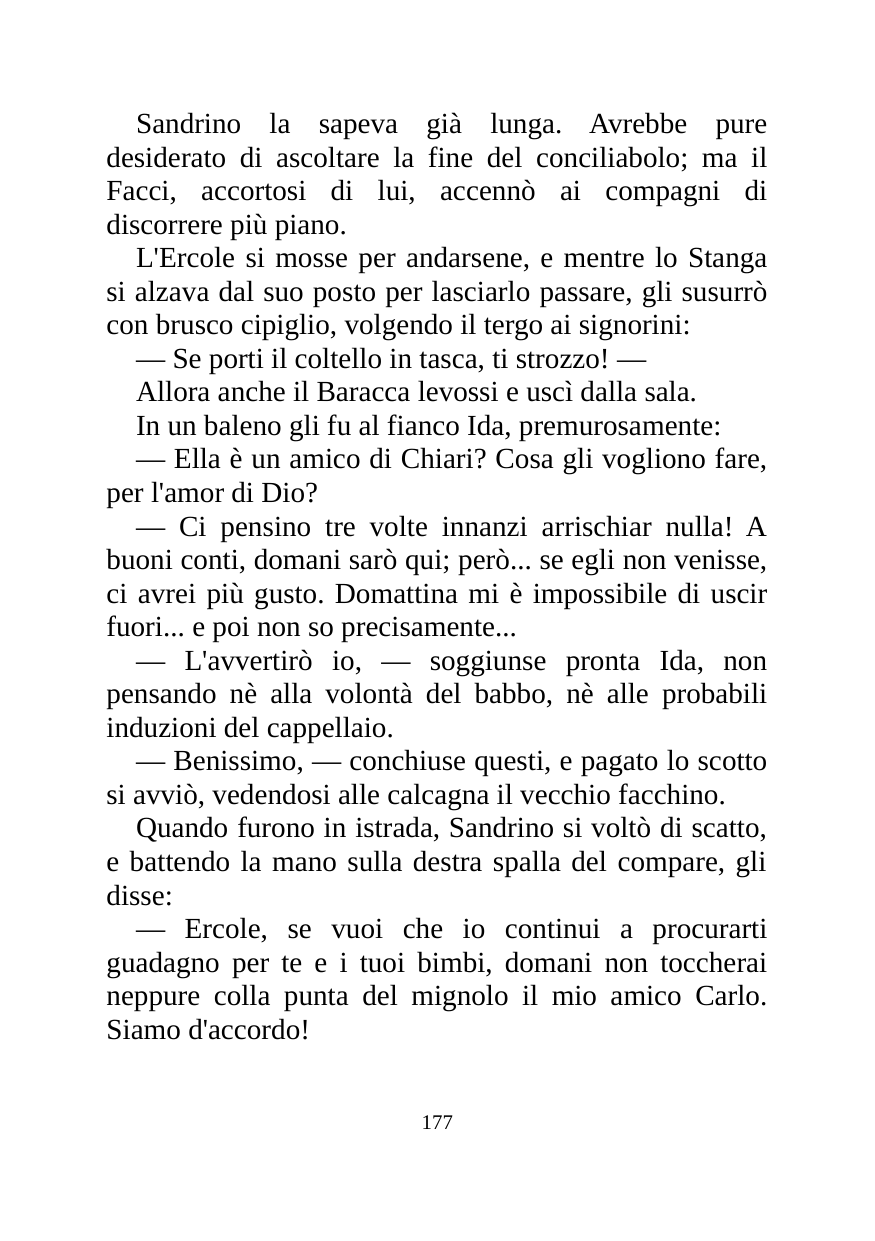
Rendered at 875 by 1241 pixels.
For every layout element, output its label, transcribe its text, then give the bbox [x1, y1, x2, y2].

text — L'avvertirò io, — soggiunse pronta Ida, non pensando nè alla volontà del babbo, nè alle probabili induzioni del cappellaio. [106, 643, 768, 743]
text Quando furono in istrada, Sandrino si voltò di scatto, e battendo la mano sulla destra spalla del compare, gli disse: [106, 811, 768, 911]
text — Se porti il coltello in tasca, ti strozzo! — [106, 341, 768, 374]
text Sandrino la sapeva già lunga. Avrebbe pure desiderato di ascoltare la fine del conciliabolo; ma il Facci, accortosi di lui, accennò ai compagni di discorrere più piano. [106, 106, 768, 240]
text — Ci pensino tre volte innanzi arrischiar nulla! A buoni conti, domani sarò qui; però... se egli non venisse, ci avrei più gusto. Domattina mi è impossibile di uscir fuori... e poi non so precisamente... [106, 509, 768, 643]
text L'Ercole si mosse per andarsene, e mentre lo Stanga si alzava dal suo posto per lasciarlo passare, gli susurrò con brusco cipiglio, volgendo il tergo ai signorini: [106, 240, 768, 341]
text — Ercole, se vuoi che io continui a procurarti guadagno per te e i tuoi bimbi, domani non toccherai neppure colla punta del mignolo il mio amico Carlo. Siamo d'accordo! [106, 911, 768, 1045]
text In un baleno gli fu al fianco Ida, premurosamente: [106, 408, 768, 442]
text — Benissimo, — conchiuse questi, e pagato lo scotto si avviò, vedendosi alle calcagna il vecchio facchino. [106, 743, 768, 811]
text — Ella è un amico di Chiari? Cosa gli vogliono fare, per l'amor di Dio? [106, 442, 768, 509]
text Allora anche il Baracca levossi e uscì dalla sala. [106, 374, 768, 408]
